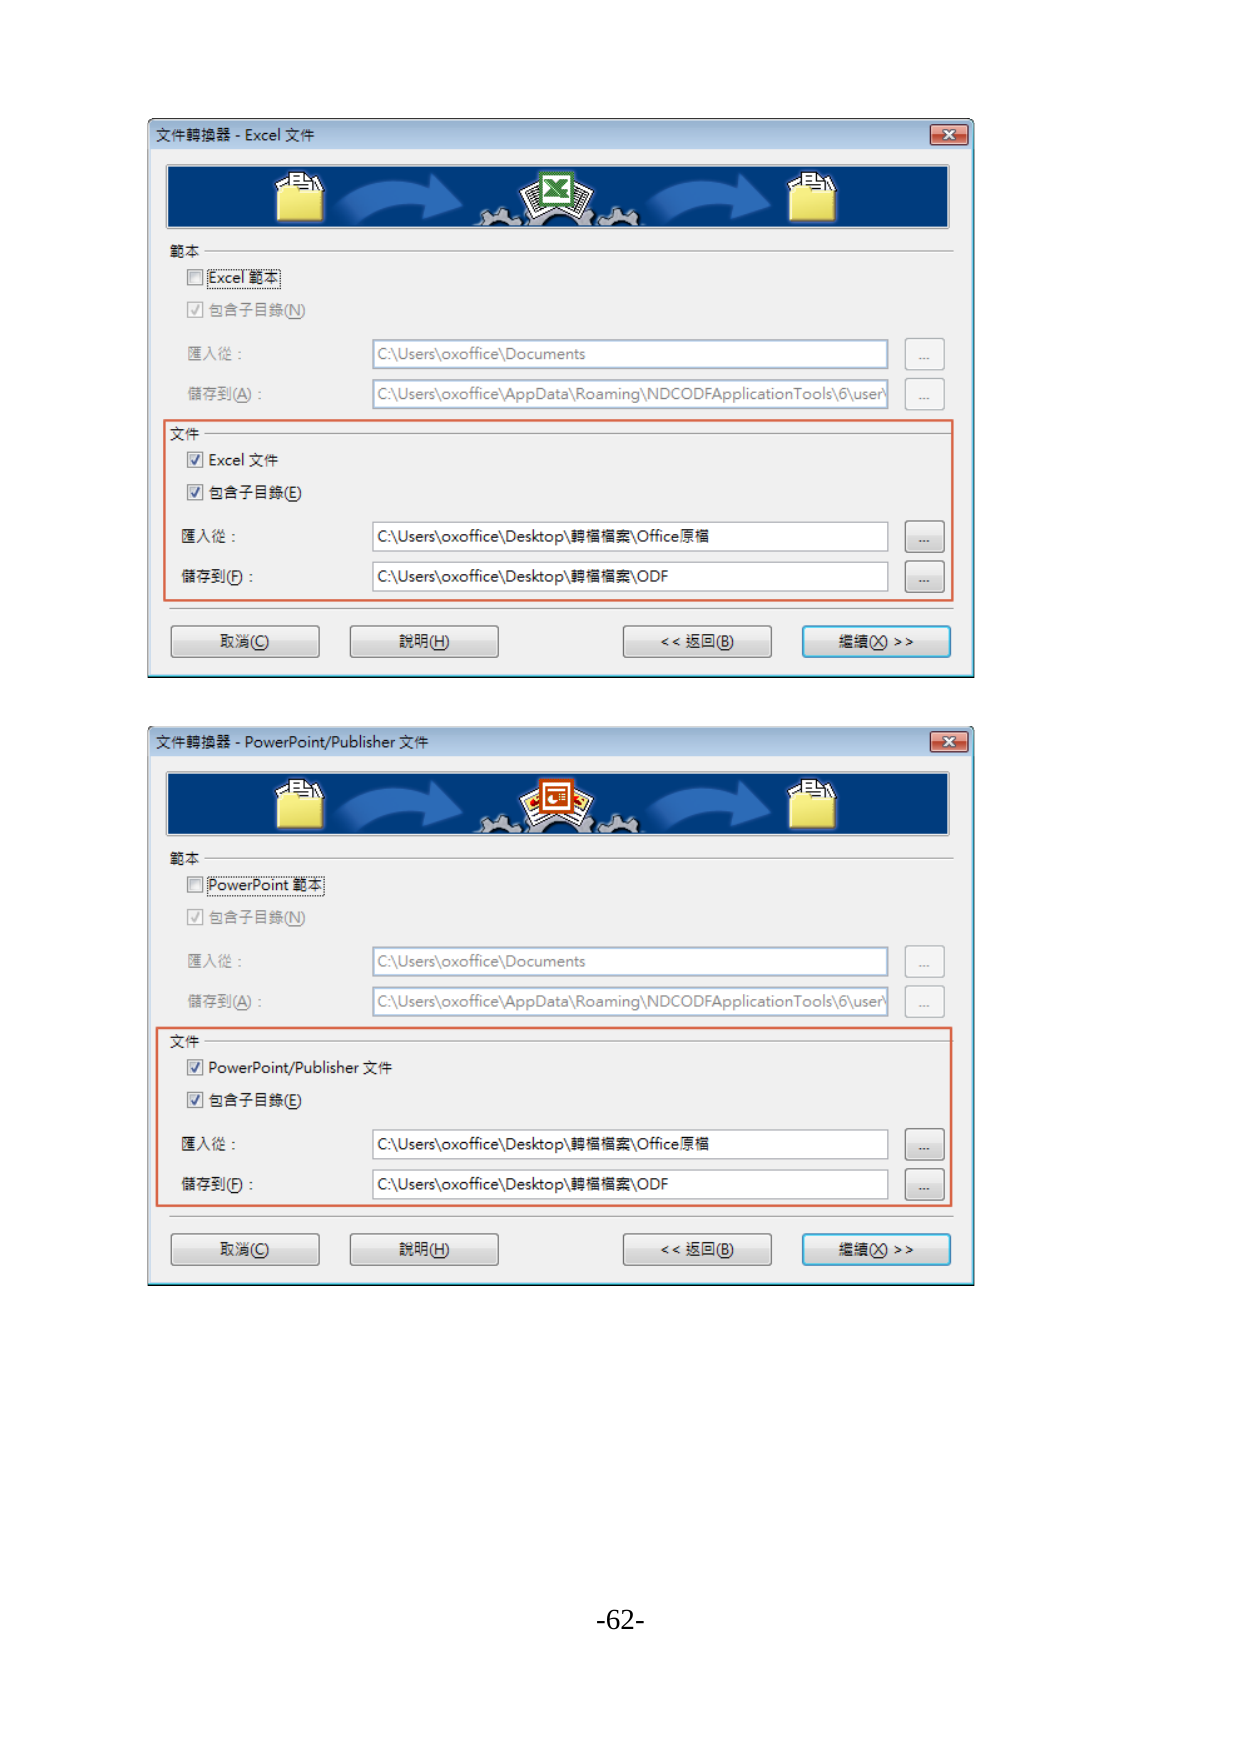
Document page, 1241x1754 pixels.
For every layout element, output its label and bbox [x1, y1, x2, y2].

picture [147, 118, 975, 678]
picture [147, 726, 975, 1286]
